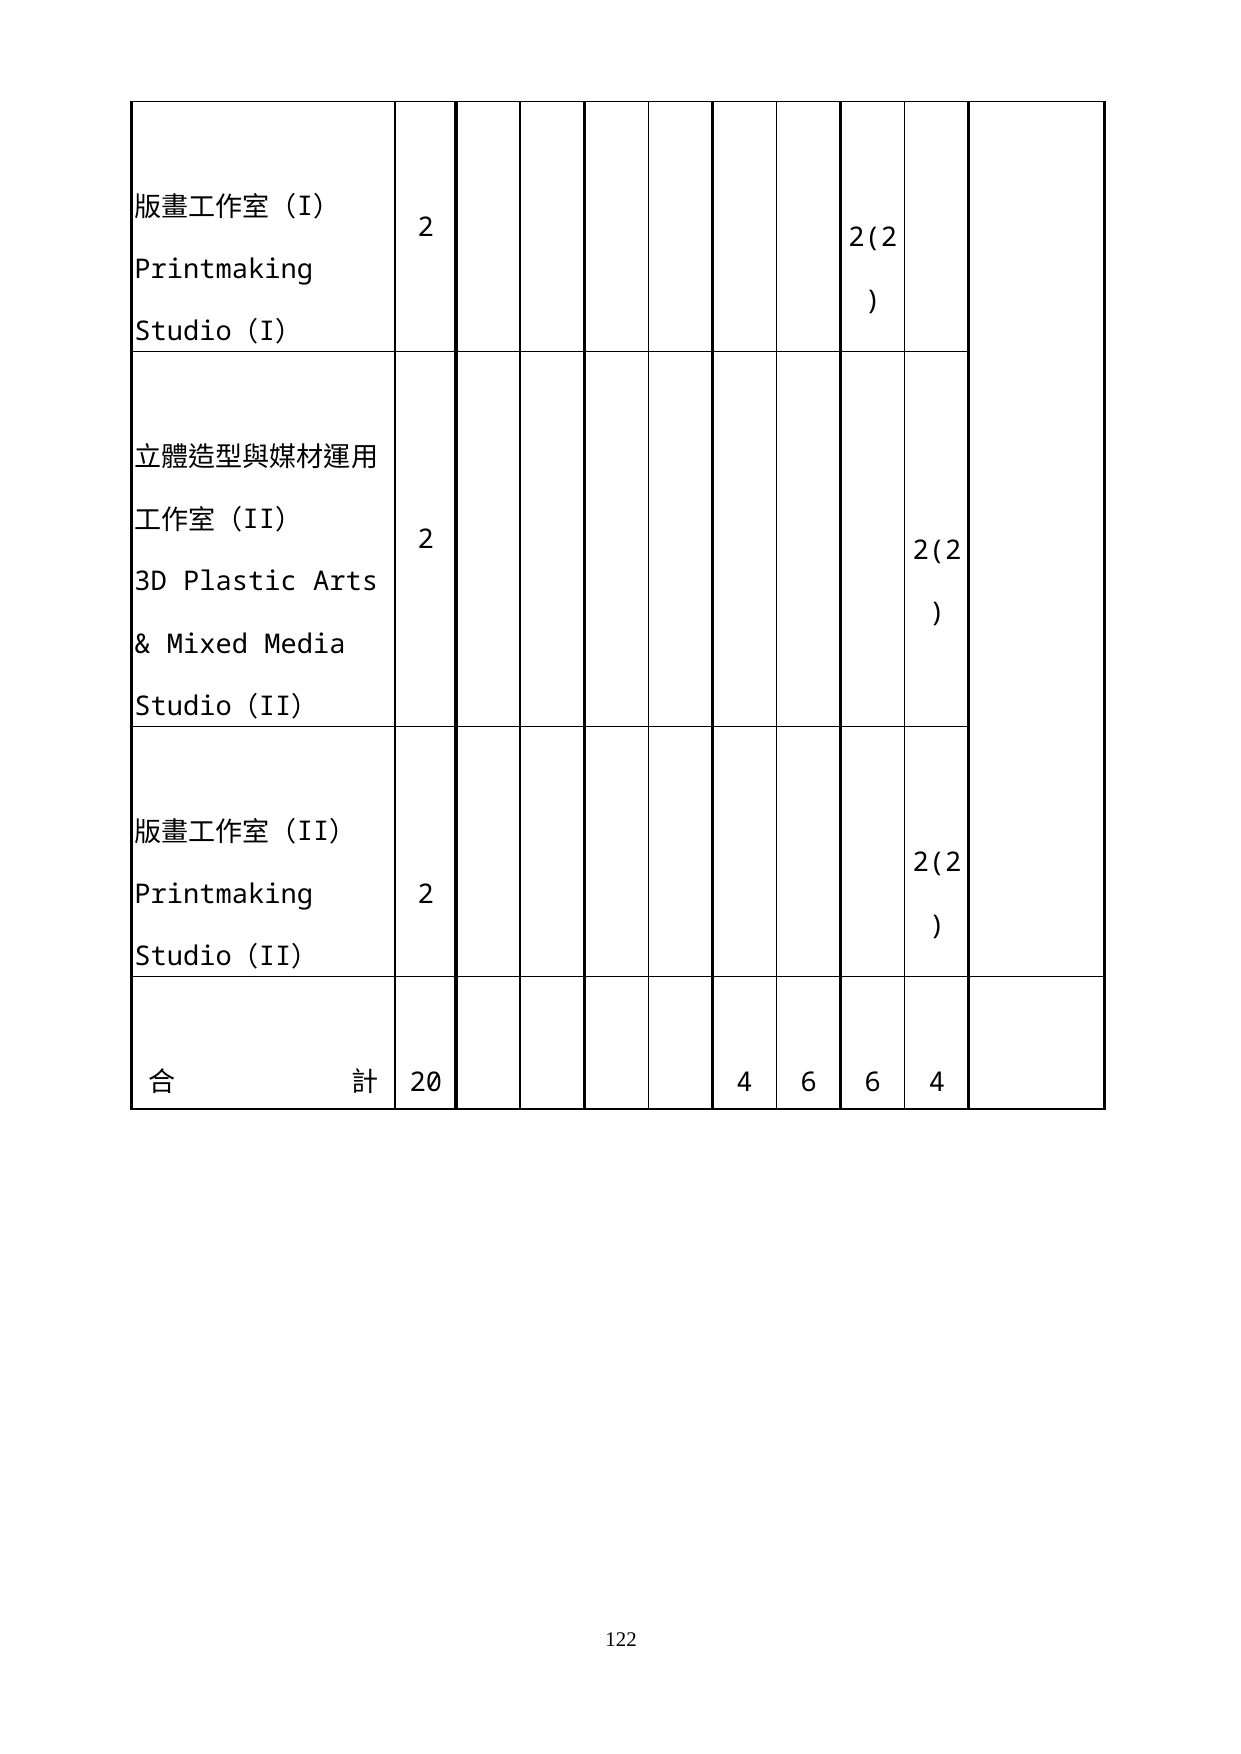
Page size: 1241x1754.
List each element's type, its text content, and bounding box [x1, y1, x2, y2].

table_cell [970, 102, 1103, 976]
table_cell [586, 977, 648, 1108]
table_cell [777, 102, 839, 351]
table_cell 2 [396, 727, 454, 976]
table_cell [842, 727, 904, 976]
table_cell [649, 102, 711, 351]
table_cell [649, 727, 711, 976]
table_cell [842, 352, 904, 726]
table_cell 版畫工作室（I） Printmaking Studio（I） [133, 102, 394, 351]
table_cell [905, 102, 967, 351]
table_cell 6 [777, 977, 839, 1108]
table_cell [458, 727, 519, 976]
table_cell 2(2) [905, 727, 967, 976]
table_cell [586, 352, 648, 726]
table_cell 版畫工作室（II） Printmaking Studio（II） [133, 727, 394, 976]
table_cell [521, 352, 583, 726]
table_cell [521, 727, 583, 976]
table_cell [649, 352, 711, 726]
table_cell 2 [396, 352, 454, 726]
table_cell [586, 727, 648, 976]
table_cell [777, 352, 839, 726]
table_cell [521, 102, 583, 351]
table_cell 4 [905, 977, 967, 1108]
table_cell 合 計 [133, 977, 394, 1108]
table_cell [777, 727, 839, 976]
table_cell 立體造型與媒材運用工作室（II） 3D Plastic Arts & Mixed Media Studio（II） [133, 352, 394, 726]
table_cell [458, 977, 519, 1108]
table_cell 2 [396, 102, 454, 351]
table_cell 4 [714, 977, 776, 1108]
table_cell [586, 102, 648, 351]
table_cell 20 [396, 977, 454, 1108]
table_cell [649, 977, 711, 1108]
table_cell [714, 102, 776, 351]
table_cell [970, 977, 1103, 1108]
table_cell [714, 352, 776, 726]
table_cell [714, 727, 776, 976]
table_cell [458, 352, 519, 726]
table_cell 2(2) [905, 352, 967, 726]
table_cell 6 [842, 977, 904, 1108]
table_cell [458, 102, 519, 351]
table_cell 2(2) [842, 102, 904, 351]
table_cell [521, 977, 583, 1108]
